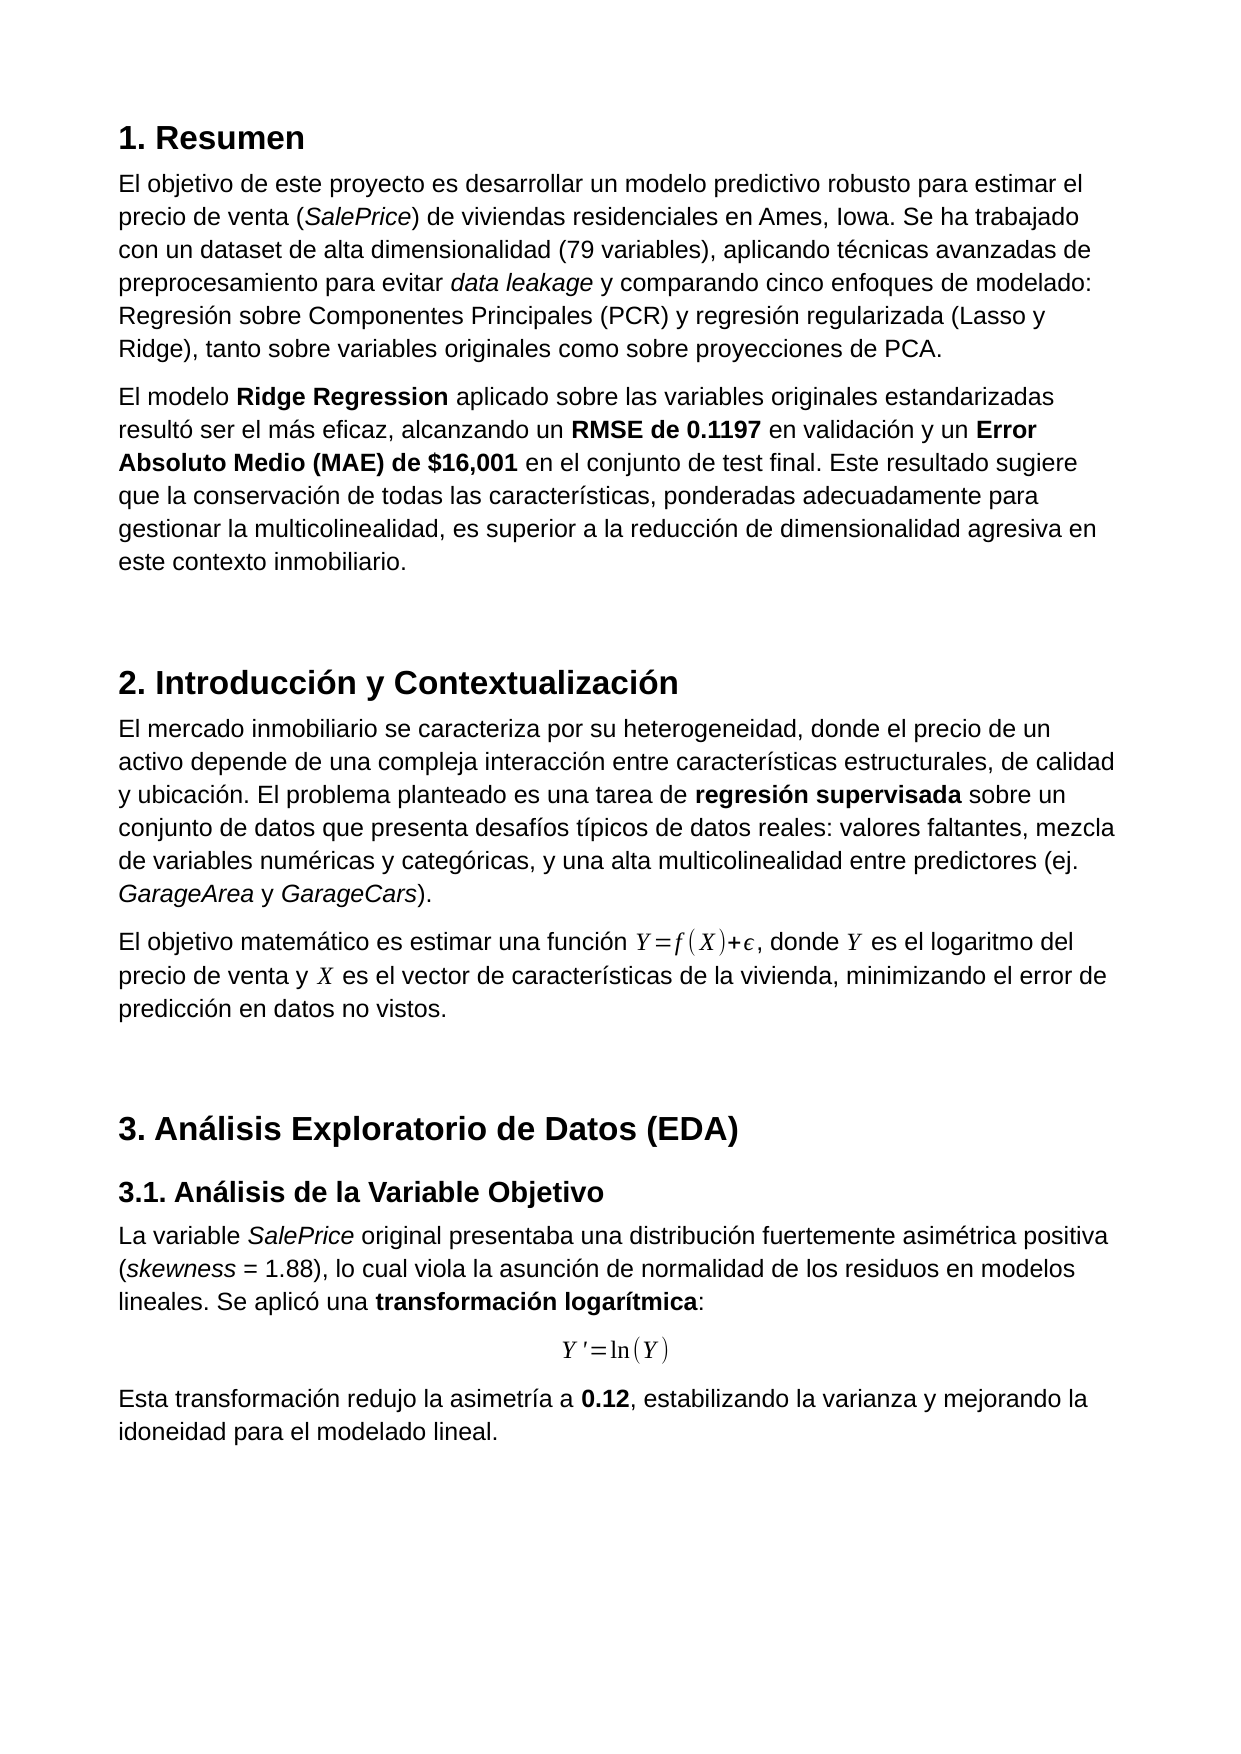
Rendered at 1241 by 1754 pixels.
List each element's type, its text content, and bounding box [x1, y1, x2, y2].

text Esta transformación redujo la asimetría a 0.12, estabilizando la varianza y mejorando la idoneidad para el modelado lineal. [118, 1384, 1122, 1446]
text El objetivo matemático es estimar una función , donde es el logaritmo del precio de venta y es el vector de características de la vivienda, minimizando el error de predicción en datos no vistos. [118, 927, 1122, 1023]
text El mercado inmobiliario se caracteriza por su heterogeneidad, donde el precio de un activo depende de una compleja interacción entre características estructurales, de calidad y ubicación. El problema planteado es una tarea de regresión supervisada sobre un conjunto de datos que presenta desafíos típicos de datos reales: valores faltantes, mezcla de variables numéricas y categóricas, y una alta multicolinealidad entre predictores (ej. GarageArea y GarageCars). [118, 714, 1122, 908]
text El modelo Ridge Regression aplicado sobre las variables originales estandarizadas resultó ser el más eficaz, alcanzando un RMSE de 0.1197 en validación y un Error Absoluto Medio (MAE) de $16,001 en el conjunto de test final. Este resultado sugiere que la conservación de todas las características, ponderadas adecuadamente para gestionar la multicolinealidad, es superior a la reducción de dimensionalidad agresiva en este contexto inmobiliario. [118, 382, 1122, 576]
subtitle 1. Resumen [118, 118, 1122, 157]
subtitle 3.1. Análisis de la Variable Objetivo [118, 1175, 1122, 1208]
subtitle 2. Introducción y Contextualización [118, 663, 1122, 701]
text El objetivo de este proyecto es desarrollar un modelo predictivo robusto para estimar el precio de venta (SalePrice) de viviendas residenciales en Ames, Iowa. Se ha trabajado con un dataset de alta dimensionalidad (79 variables), aplicando técnicas avanzadas de preprocesamiento para evitar data leakage y comparando cinco enfoques de modelado: Regresión sobre Componentes Principales (PCR) y regresión regularizada (Lasso y Ridge), tanto sobre variables originales como sobre proyecciones de PCA. [118, 169, 1122, 363]
text La variable SalePrice original presentaba una distribución fuertemente asimétrica positiva (skewness = 1.88), lo cual viola la asunción de normalidad de los residuos en modelos lineales. Se aplicó una transformación logarítmica: [118, 1221, 1122, 1316]
subtitle 3. Análisis Exploratorio de Datos (EDA) [118, 1109, 1122, 1148]
